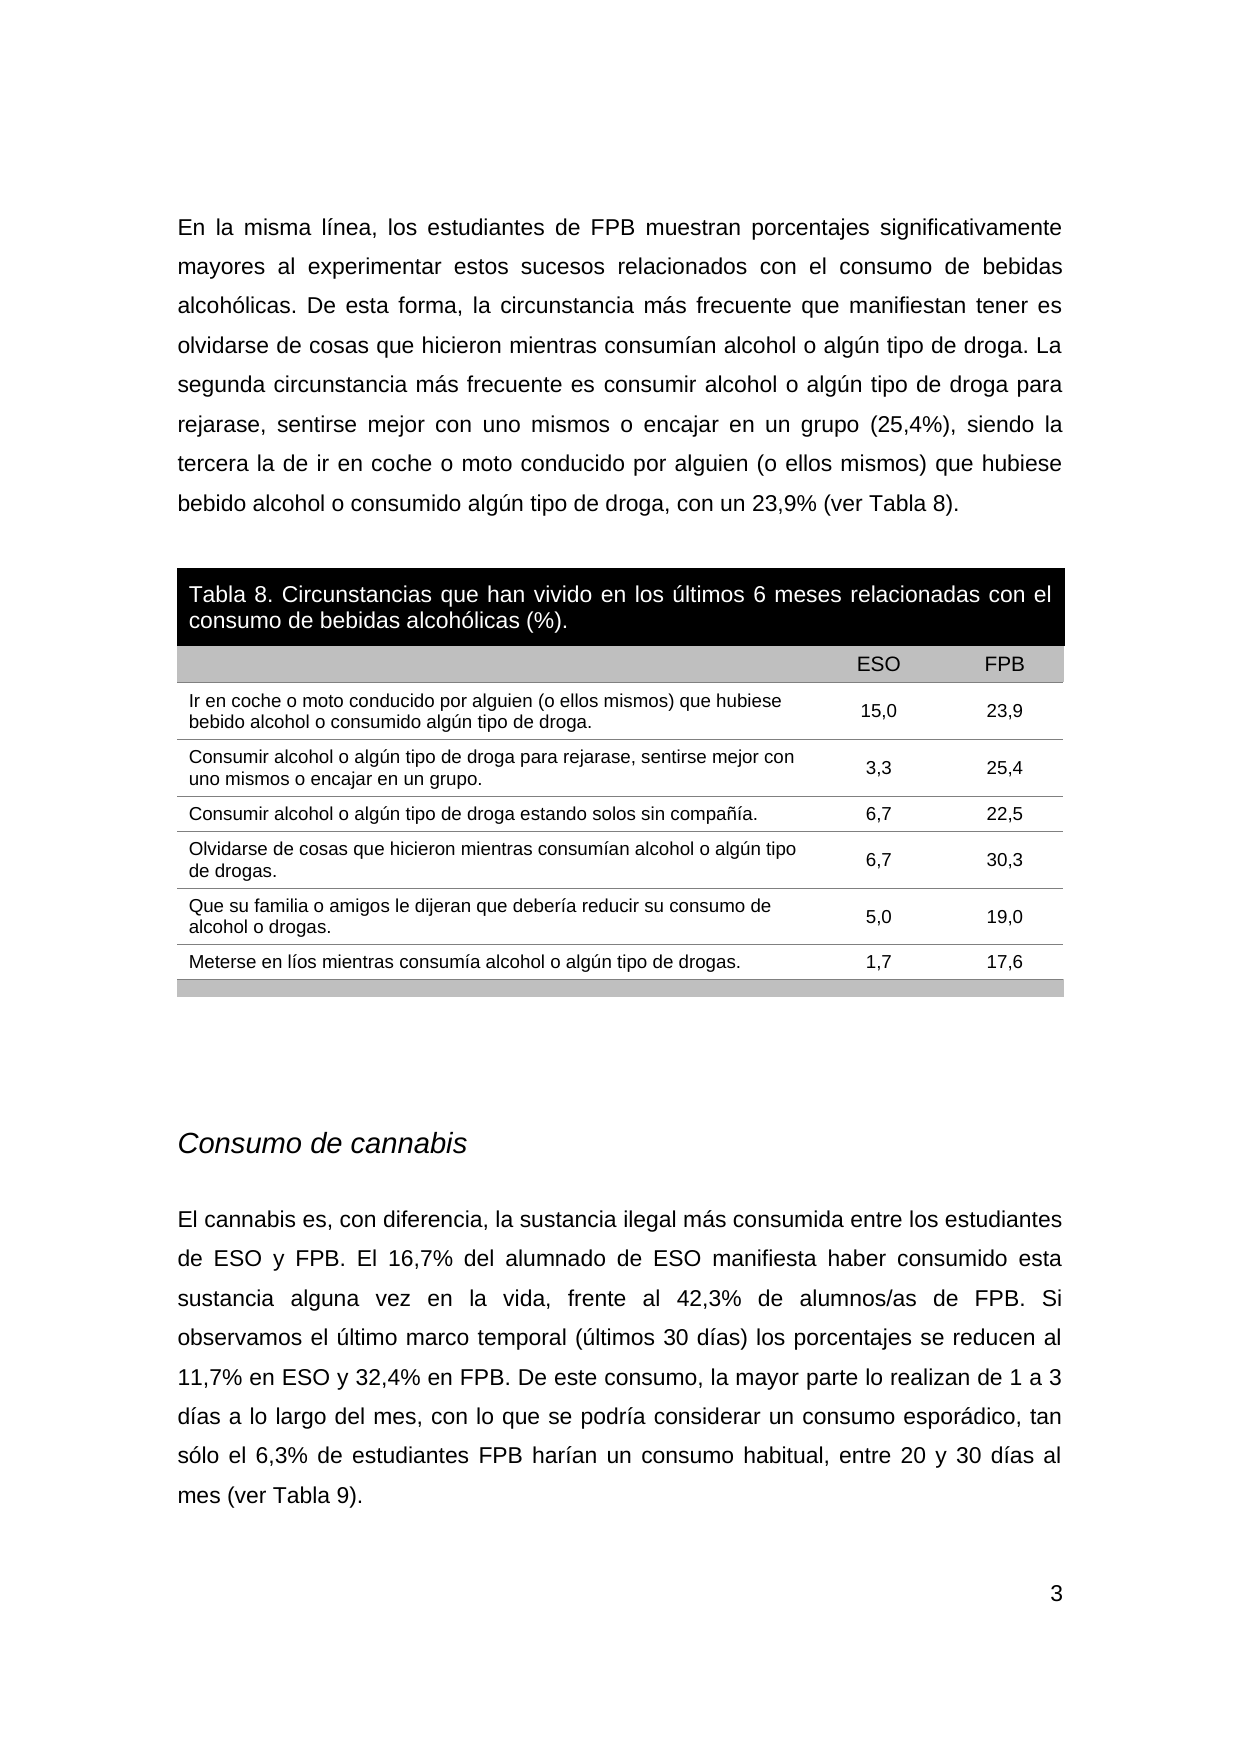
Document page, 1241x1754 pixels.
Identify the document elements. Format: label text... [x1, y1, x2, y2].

table_cell 6,7 [812, 832, 945, 887]
table_cell FPB [945, 646, 1064, 682]
table_cell 25,4 [945, 739, 1064, 796]
table_cell [177, 646, 812, 682]
table_cell 5,0 [812, 889, 945, 944]
table_cell ESO [812, 646, 945, 682]
table_cell Meterse en líos mientras consumía alcohol o algún tipo de drogas. [177, 945, 812, 979]
table_header Tabla 8. Circunstancias que han vivido en los últimos 6 meses relacionadas con el consumo de bebidas alcohólicas (%). [177, 568, 1064, 646]
table_cell 30,3 [945, 831, 1064, 887]
table_cell Consumir alcohol o algún tipo de droga estando solos sin compañía. [177, 797, 812, 831]
table_cell 6,7 [812, 797, 945, 831]
table_cell Que su familia o amigos le dijeran que debería reducir su consumo de alcohol o drogas. [177, 889, 812, 944]
table_cell [177, 979, 1064, 997]
table_cell 22,5 [945, 796, 1064, 831]
table_cell 1,7 [812, 945, 945, 979]
table_cell Olvidarse de cosas que hicieron mientras consumían alcohol o algún tipo de drogas. [177, 832, 812, 887]
table_cell 3,3 [812, 740, 945, 796]
table_cell Ir en coche o moto conducido por alguien (o ellos mismos) que hubiese bebido alcohol o consumido algún tipo de droga. [177, 683, 812, 739]
table_cell 23,9 [945, 682, 1064, 739]
table_cell 15,0 [812, 683, 945, 739]
subtitle Consumo de cannabis [177, 1126, 1063, 1160]
text El cannabis es, con diferencia, la sustancia ilegal más consumida entre los estudiantes de ESO y FPB. El 16,7% del alumnado de ESO manifiesta haber consumido esta sustancia alguna vez en la vida, frente al 42,3% de alumnos/as de FPB. Si observamos el último marco temporal (últimos 30 días) los porcentajes se reducen al 11,7% en ESO y 32,4% en FPB. De este consumo, la mayor parte lo realizan de 1 a 3 días a lo largo del mes, con lo que se podría considerar un consumo esporádico, tan sólo el 6,3% de estudiantes FPB harían un consumo habitual, entre 20 y 30 días al mes (ver Tabla 9). [177, 1206, 1063, 1508]
table_cell 17,6 [945, 944, 1064, 979]
table_cell Consumir alcohol o algún tipo de droga para rejarase, sentirse mejor con uno mismos o encajar en un grupo. [177, 740, 812, 796]
text En la misma línea, los estudiantes de FPB muestran porcentajes significativamente mayores al experimentar estos sucesos relacionados con el consumo de bebidas alcohólicas. De esta forma, la circunstancia más frecuente que manifiestan tener es olvidarse de cosas que hicieron mientras consumían alcohol o algún tipo de droga. La segunda circunstancia más frecuente es consumir alcohol o algún tipo de droga para rejarase, sentirse mejor con uno mismos o encajar en un grupo (25,4%), siendo la tercera la de ir en coche o moto conducido por alguien (o ellos mismos) que hubiese bebido alcohol o consumido algún tipo de droga, con un 23,9% (ver Tabla 8). [177, 213, 1063, 516]
table_cell 19,0 [945, 888, 1064, 944]
